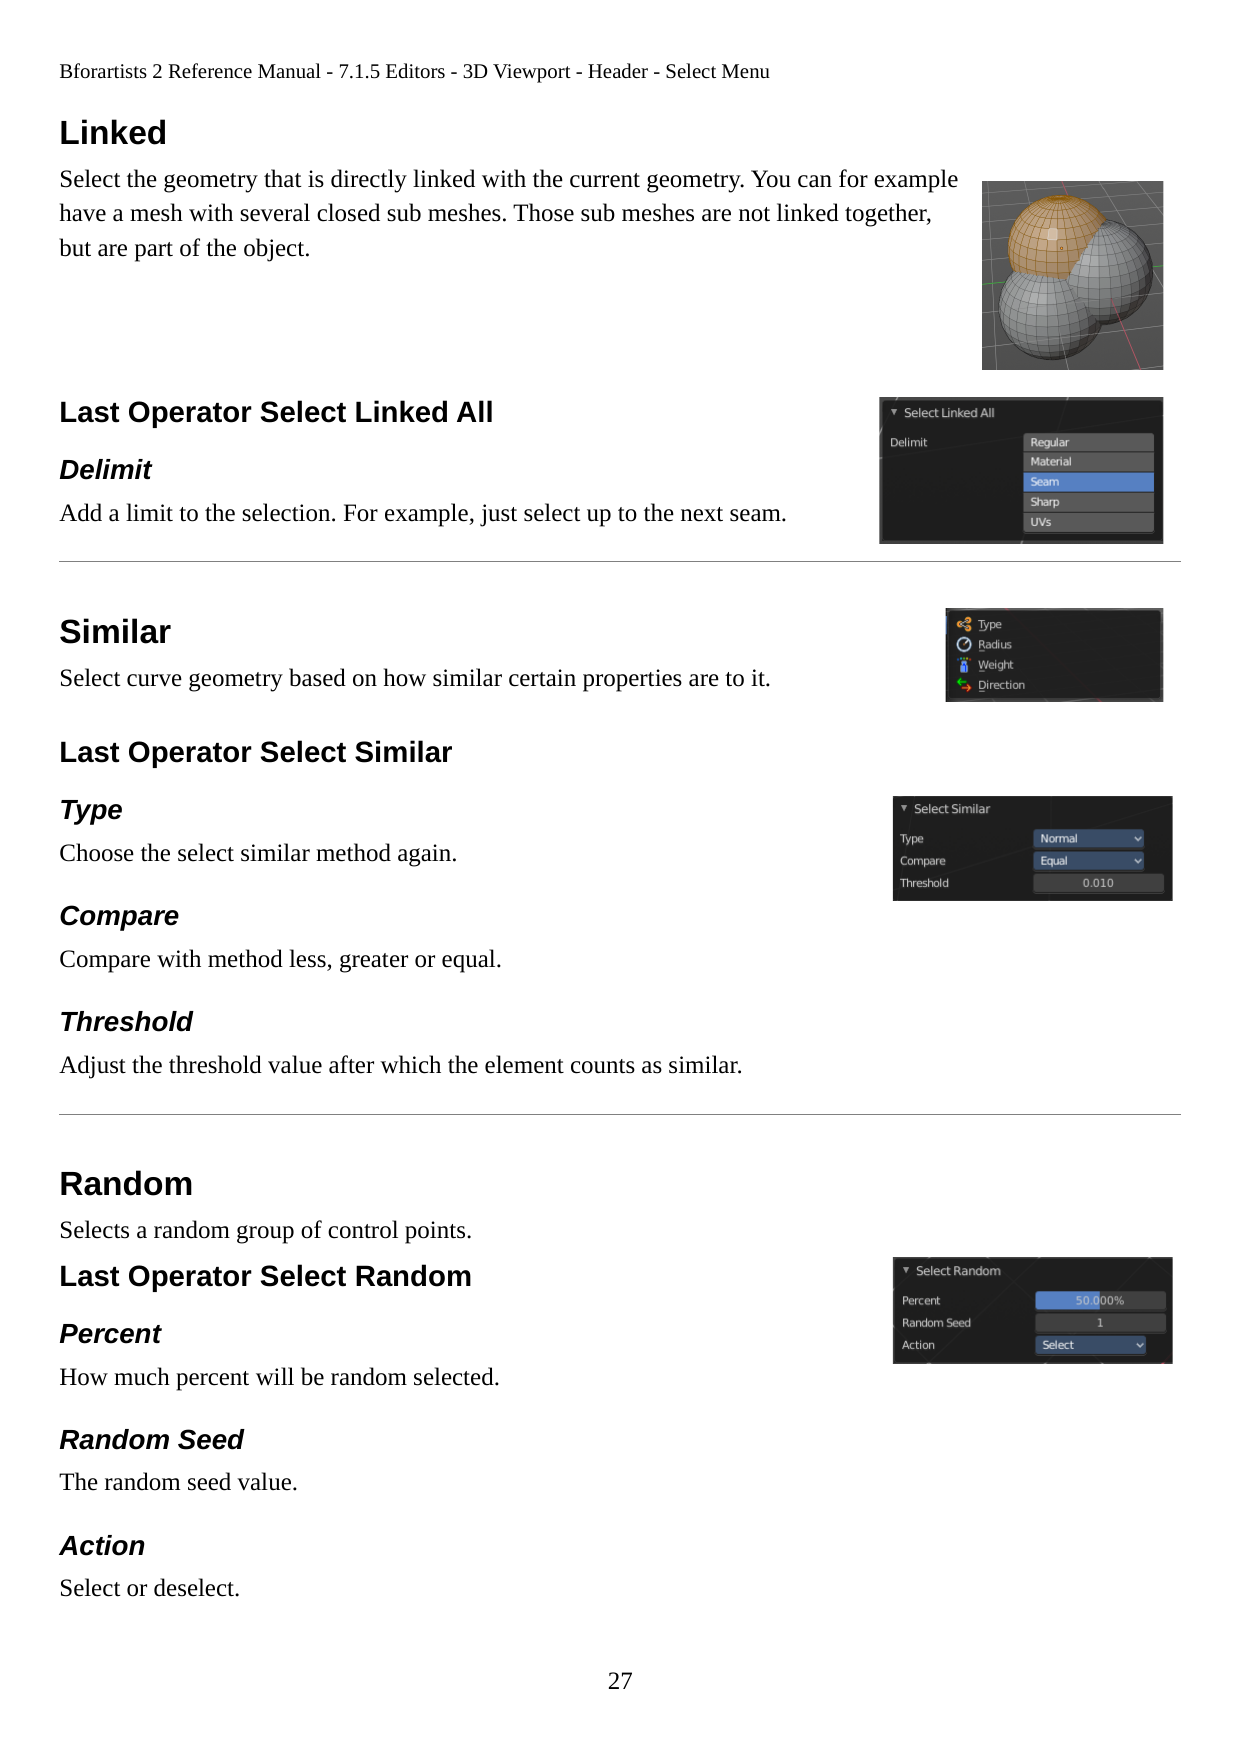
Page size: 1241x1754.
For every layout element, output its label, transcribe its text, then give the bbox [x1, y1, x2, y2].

text Add a limit to the selection. For example, just select up to the next seam. [59, 498, 879, 526]
subtitle Compare [59, 899, 1181, 931]
subtitle [1164, 612, 1181, 650]
text Selects a random group of control points. [59, 1215, 1181, 1244]
text The random seed value. [59, 1467, 1181, 1496]
text Adjust the threshold value after which the element counts as similar. [59, 1050, 1181, 1079]
picture [879, 397, 1164, 544]
subtitle Delimit [59, 453, 879, 485]
text Select the geometry that is directly linked with the current geometry. You can for example have a mesh with several closed sub meshes. Those sub meshes are not linked together, but are part of the object. [59, 164, 1181, 261]
subtitle Last Operator Select Similar [59, 735, 1181, 769]
text Compare with method less, greater or equal. [59, 944, 1181, 973]
subtitle Type [59, 794, 1181, 826]
text Select curve geometry based on how similar certain properties are to it. [59, 663, 945, 692]
subtitle Threshold [59, 1006, 1181, 1037]
subtitle Similar [59, 612, 945, 650]
subtitle [1173, 1317, 1181, 1349]
subtitle Last Operator Select Random [59, 1258, 892, 1292]
subtitle Action [59, 1529, 1181, 1561]
picture [982, 181, 1164, 370]
picture [892, 1257, 1173, 1364]
subtitle Random [59, 1164, 1181, 1203]
picture [892, 796, 1173, 901]
subtitle Last Operator Select Linked All [59, 394, 1181, 428]
subtitle Random Seed [59, 1423, 1181, 1455]
text How much percent will be random selected. [59, 1362, 1181, 1390]
subtitle Percent [59, 1317, 892, 1349]
text Select or deselect. [59, 1573, 1181, 1602]
subtitle Linked [59, 113, 1181, 151]
picture [945, 608, 1164, 702]
text Choose the select similar method again. [59, 838, 892, 867]
subtitle [1164, 453, 1181, 485]
